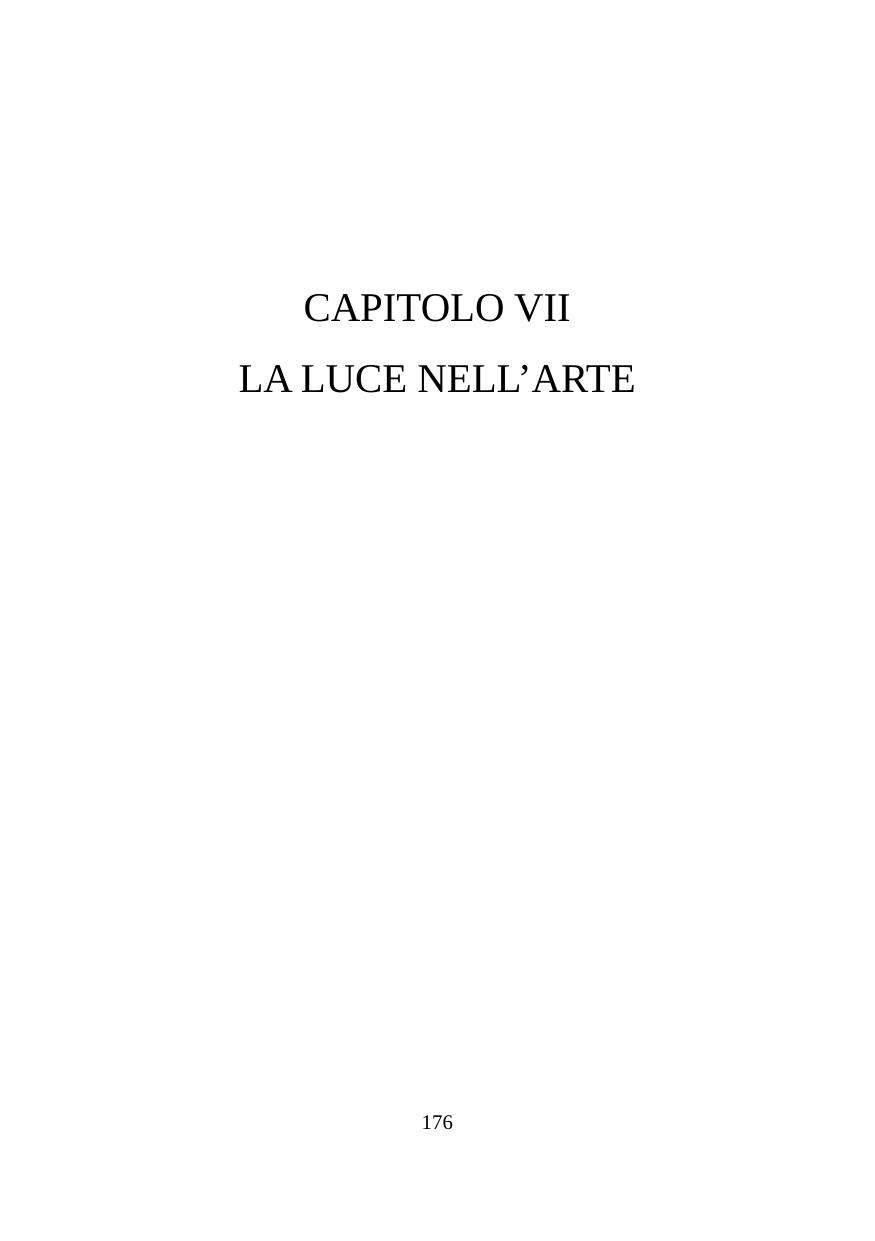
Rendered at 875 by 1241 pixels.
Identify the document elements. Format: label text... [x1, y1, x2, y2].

subtitle CAPITOLO VII LA LUCE NELL’ARTE [106, 283, 768, 401]
